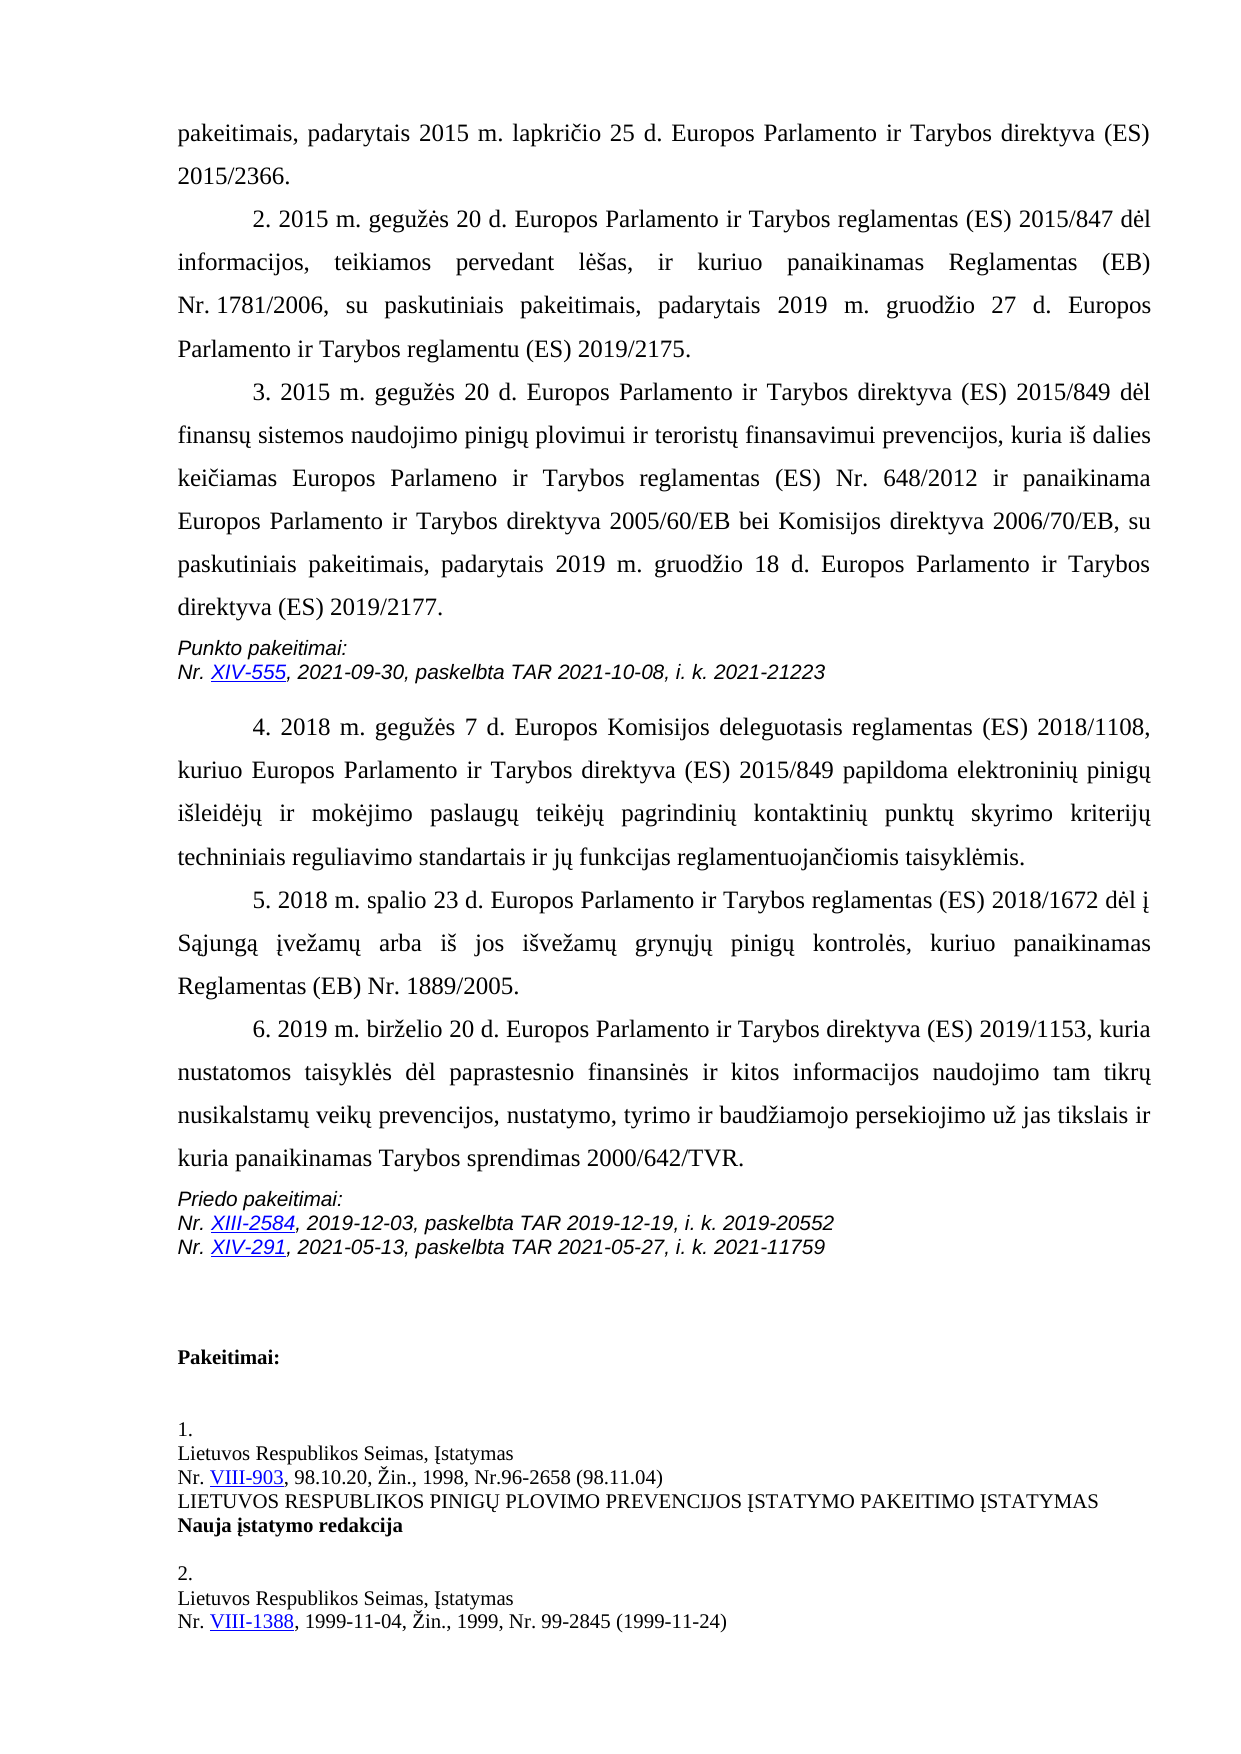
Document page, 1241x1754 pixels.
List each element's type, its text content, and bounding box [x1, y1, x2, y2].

text Priedo pakeitimai: [177, 1187, 1152, 1211]
text 2. [177, 1561, 1152, 1585]
subtitle Nauja įstatymo redakcija [177, 1513, 1152, 1537]
text Lietuvos Respublikos Seimas, Įstatymas [177, 1441, 1152, 1465]
text 6. 2019 m. birželio 20 d. Europos Parlamento ir Tarybos direktyva (ES) 2019/1153, kuria nustatomos taisyklės dėl paprastesnio finansinės ir kitos informacijos naudojimo tam tikrų nusikalstamų veikų prevencijos, nustatymo, tyrimo ir baudžiamojo persekiojimo už jas tikslais ir kuria panaikinamas Tarybos sprendimas 2000/642/TVR. [177, 1014, 1152, 1172]
text 2. 2015 m. gegužės 20 d. Europos Parlamento ir Tarybos reglamentas (ES) 2015/847 dėl informacijos, teikiamos pervedant lėšas, ir kuriuo panaikinamas Reglamentas (EB) Nr. 1781/2006, su paskutiniais pakeitimais, padarytais 2019 m. gruodžio 27 d. Europos Parlamento ir Tarybos reglamentu (ES) 2019/2175. [177, 204, 1152, 362]
text 3. 2015 m. gegužės 20 d. Europos Parlamento ir Tarybos direktyva (ES) 2015/849 dėl finansų sistemos naudojimo pinigų plovimui ir teroristų finansavimui prevencijos, kuria iš dalies keičiamas Europos Parlameno ir Tarybos reglamentas (ES) Nr. 648/2012 ir panaikinama Europos Parlamento ir Tarybos direktyva 2005/60/EB bei Komisijos direktyva 2006/70/EB, su paskutiniais pakeitimais, padarytais 2019 m. gruodžio 18 d. Europos Parlamento ir Tarybos direktyva (ES) 2019/2177. [177, 377, 1152, 621]
text Nr. VIII-903, 98.10.20, Žin., 1998, Nr.96-2658 (98.11.04) [177, 1465, 1152, 1489]
text Nr. XIV-555, 2021-09-30, paskelbta TAR 2021-10-08, i. k. 2021-21223 [177, 659, 1152, 683]
text LIETUVOS RESPUBLIKOS PINIGŲ PLOVIMO PREVENCIJOS ĮSTATYMO PAKEITIMO ĮSTATYMAS [177, 1489, 1152, 1513]
text Nr. VIII-1388, 1999-11-04, Žin., 1999, Nr. 99-2845 (1999-11-24) [177, 1609, 1152, 1633]
text 1. [177, 1417, 1152, 1441]
text 4. 2018 m. gegužės 7 d. Europos Komisijos deleguotasis reglamentas (ES) 2018/1108, kuriuo Europos Parlamento ir Tarybos direktyva (ES) 2015/849 papildoma elektroninių pinigų išleidėjų ir mokėjimo paslaugų teikėjų pagrindinių kontaktinių punktų skyrimo kriterijų techniniais reguliavimo standartais ir jų funkcijas reglamentuojančiomis taisyklėmis. [177, 712, 1152, 870]
text Punkto pakeitimai: [177, 636, 1152, 659]
text 5. 2018 m. spalio 23 d. Europos Parlamento ir Tarybos reglamentas (ES) 2018/1672 dėl į Sąjungą įvežamų arba iš jos išvežamų grynųjų pinigų kontrolės, kuriuo panaikinamas Reglamentas (EB) Nr. 1889/2005. [177, 885, 1152, 1000]
text Nr. XIV-291, 2021-05-13, paskelbta TAR 2021-05-27, i. k. 2021-11759 [177, 1234, 1152, 1258]
text Lietuvos Respublikos Seimas, Įstatymas [177, 1585, 1152, 1609]
text Pakeitimai: [177, 1345, 1152, 1369]
text Nr. XIII-2584, 2019-12-03, paskelbta TAR 2019-12-19, i. k. 2019-20552 [177, 1211, 1152, 1234]
text pakeitimais, padarytais 2015 m. lapkričio 25 d. Europos Parlamento ir Tarybos direktyva (ES) 2015/2366. [177, 118, 1152, 190]
